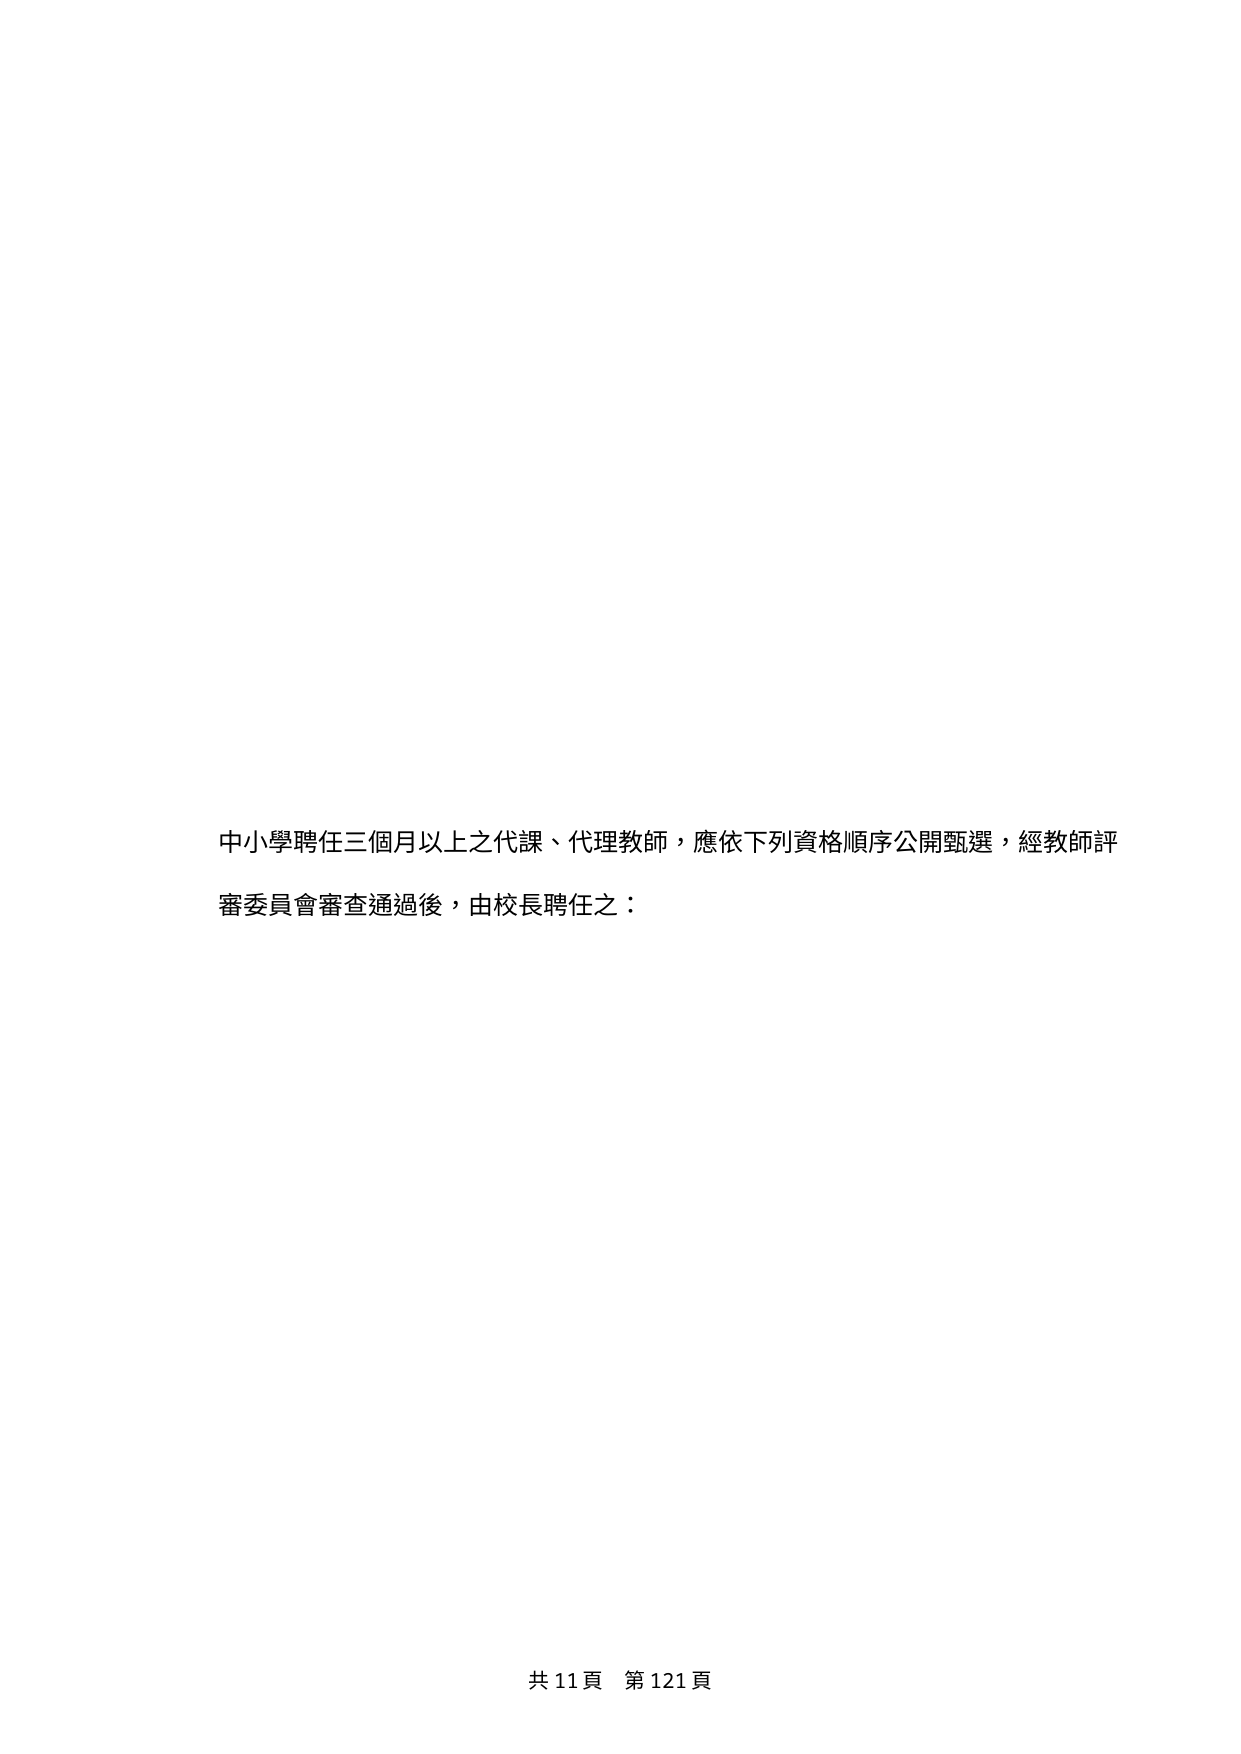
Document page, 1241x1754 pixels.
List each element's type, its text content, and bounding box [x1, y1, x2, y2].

text 中小學聘任三個月以上之代課、代理教師，應依下列資格順序公開甄選，經教師評審委員會審查通過後，由校長聘任之： [218, 799, 1122, 924]
